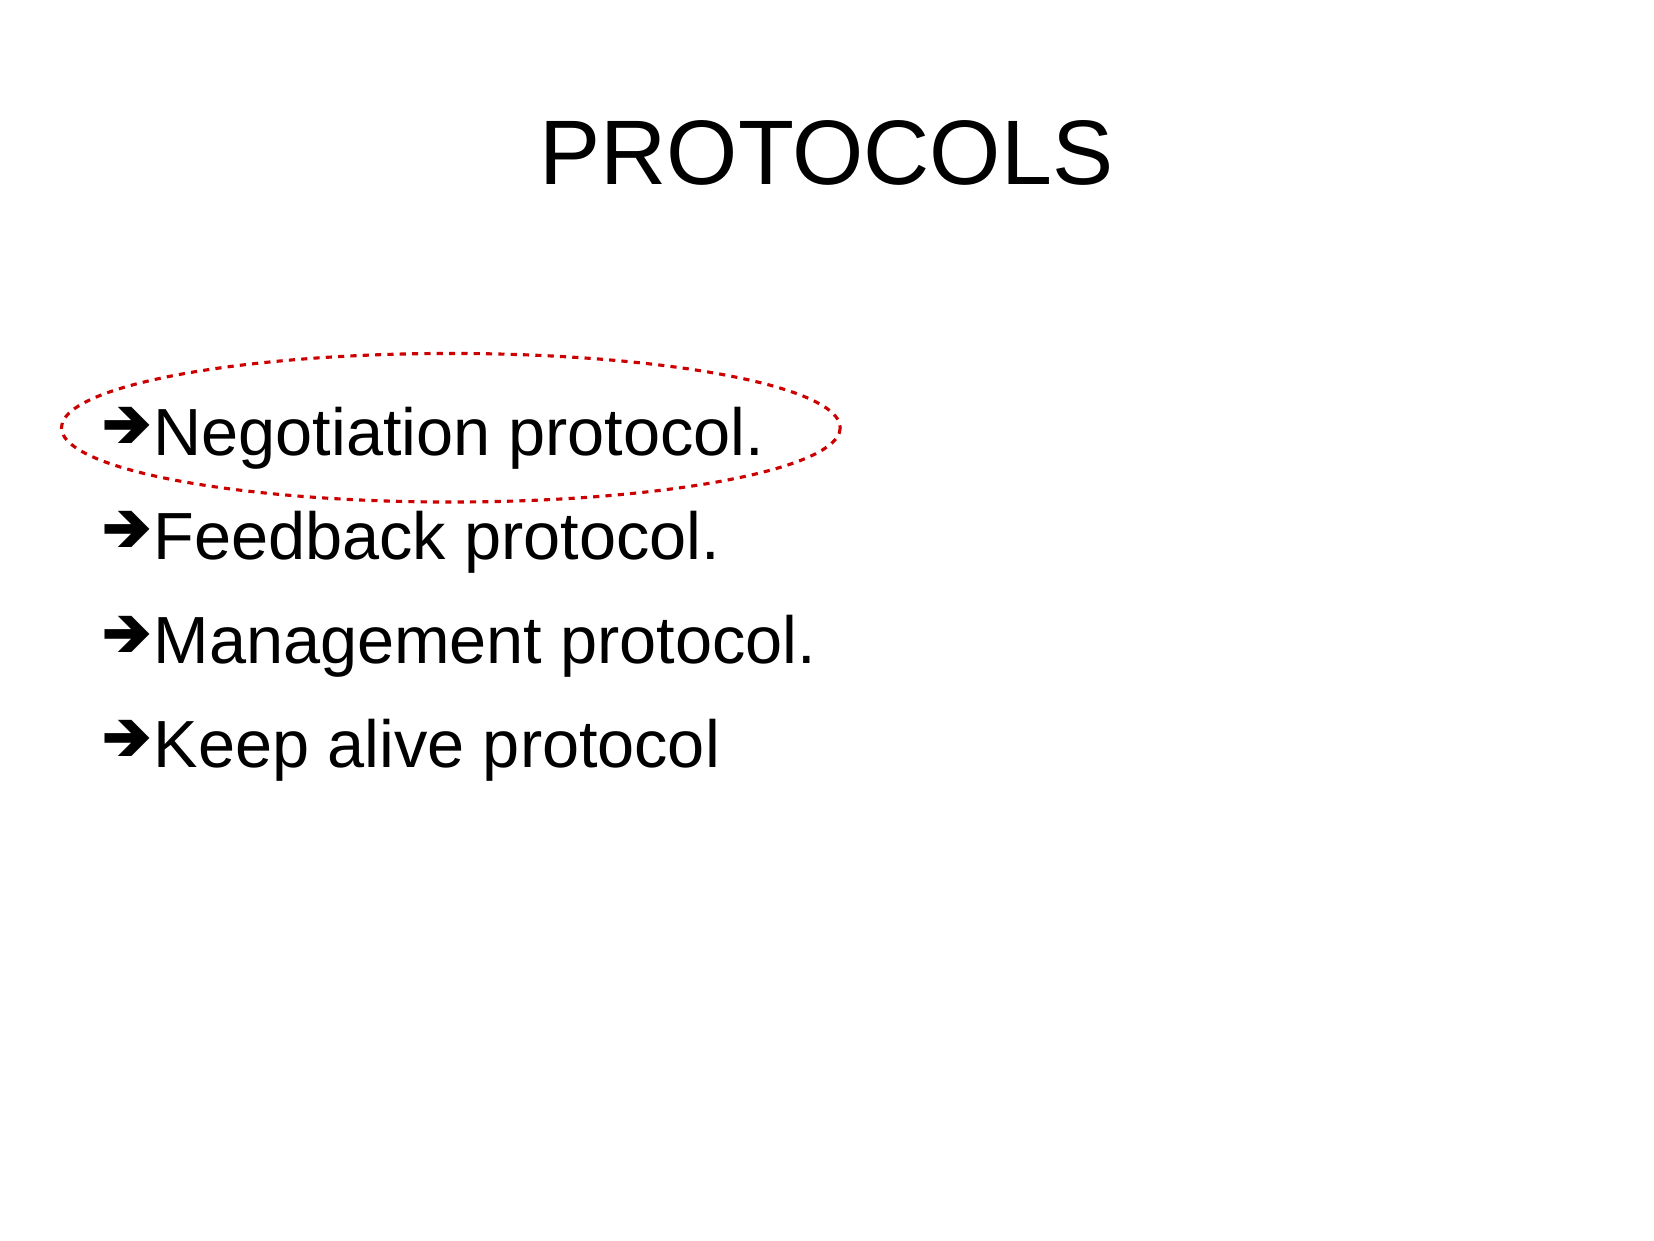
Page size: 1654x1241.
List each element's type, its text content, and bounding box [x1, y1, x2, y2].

list Negotiation protocol. Feedback protocol. Management protocol. Keep alive protocol [82, 290, 1571, 1010]
text_box [61, 353, 841, 503]
title PROTOCOLS [82, 49, 1571, 257]
